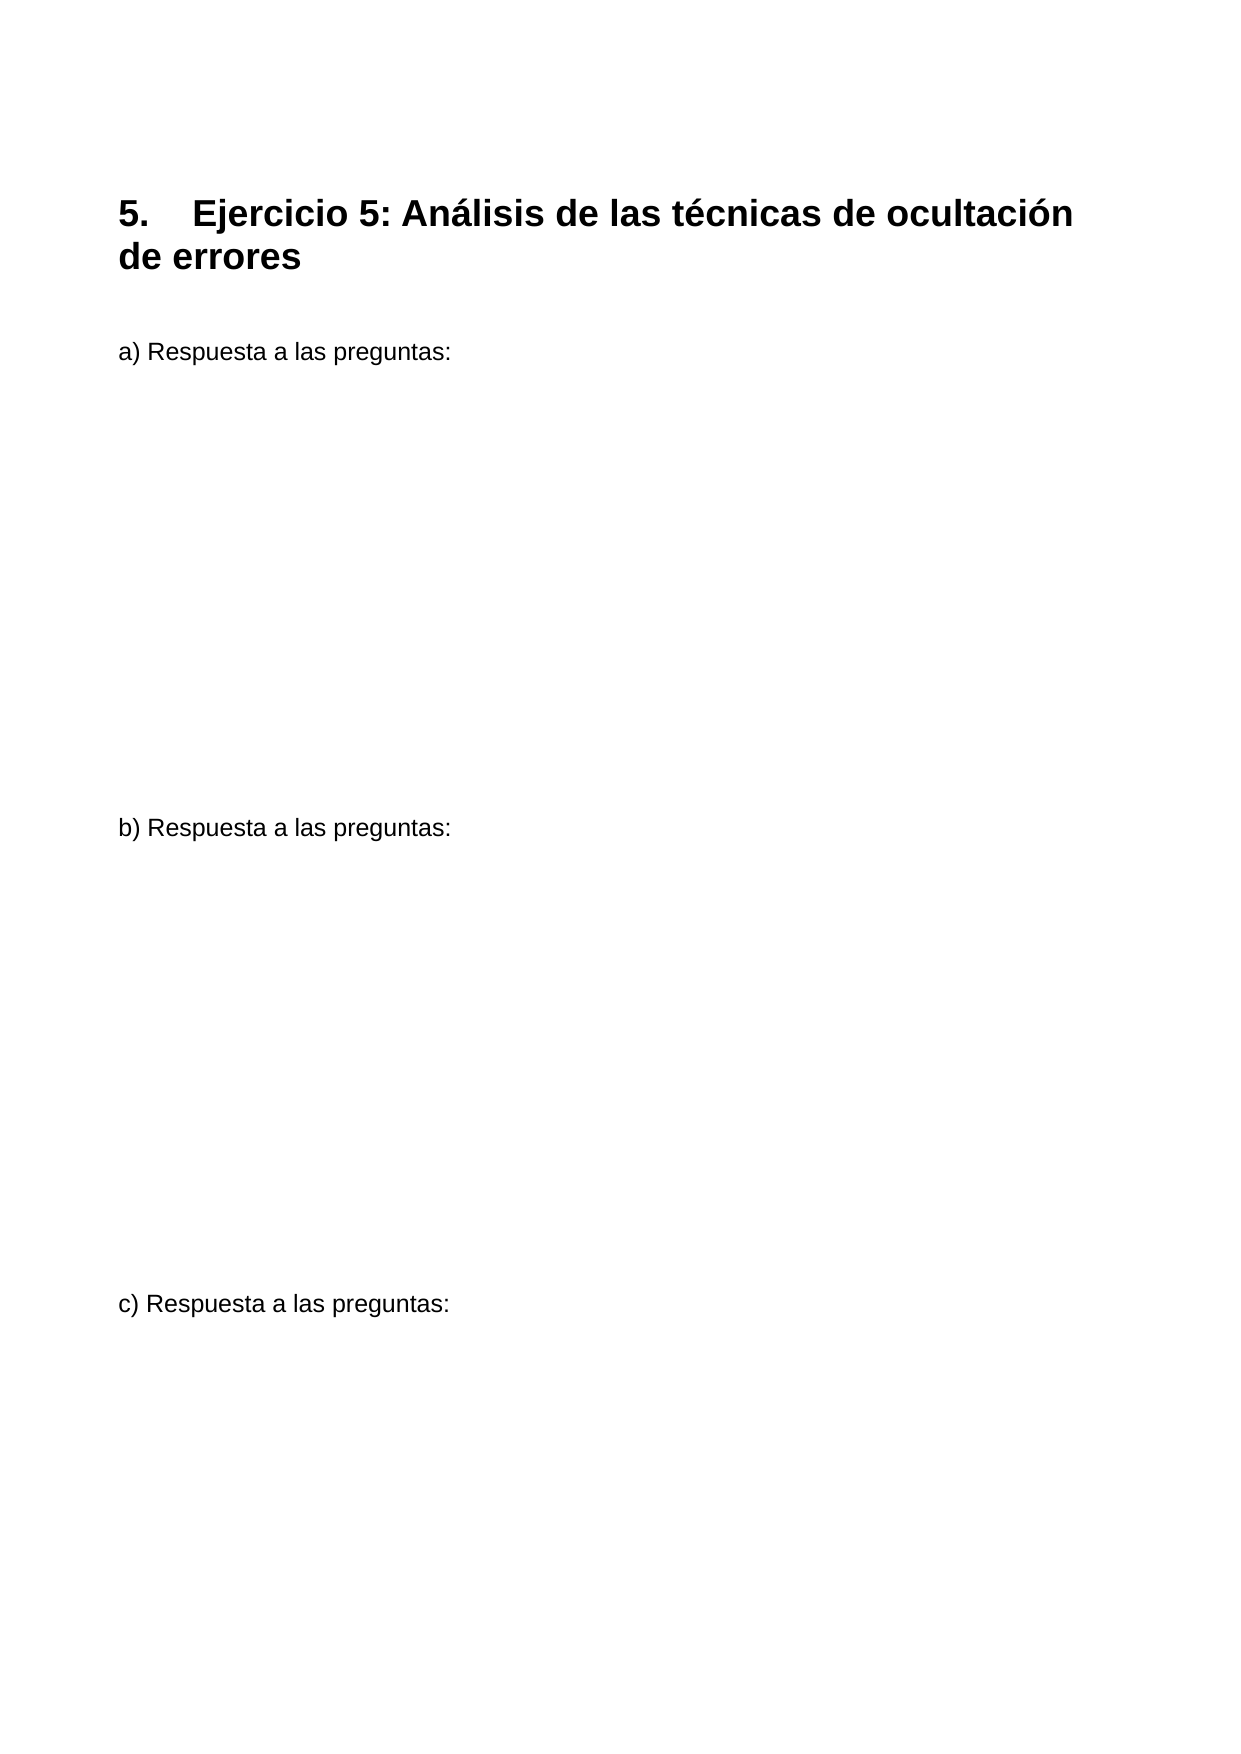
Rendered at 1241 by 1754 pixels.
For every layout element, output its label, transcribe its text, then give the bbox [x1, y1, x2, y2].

text a) Respuesta a las preguntas: [118, 337, 1122, 366]
text c) Respuesta a las preguntas: [118, 1289, 1122, 1318]
text b) Respuesta a las preguntas: [118, 813, 1122, 842]
subtitle Ejercicio 5: Análisis de las técnicas de ocultación de errores [118, 191, 1122, 277]
